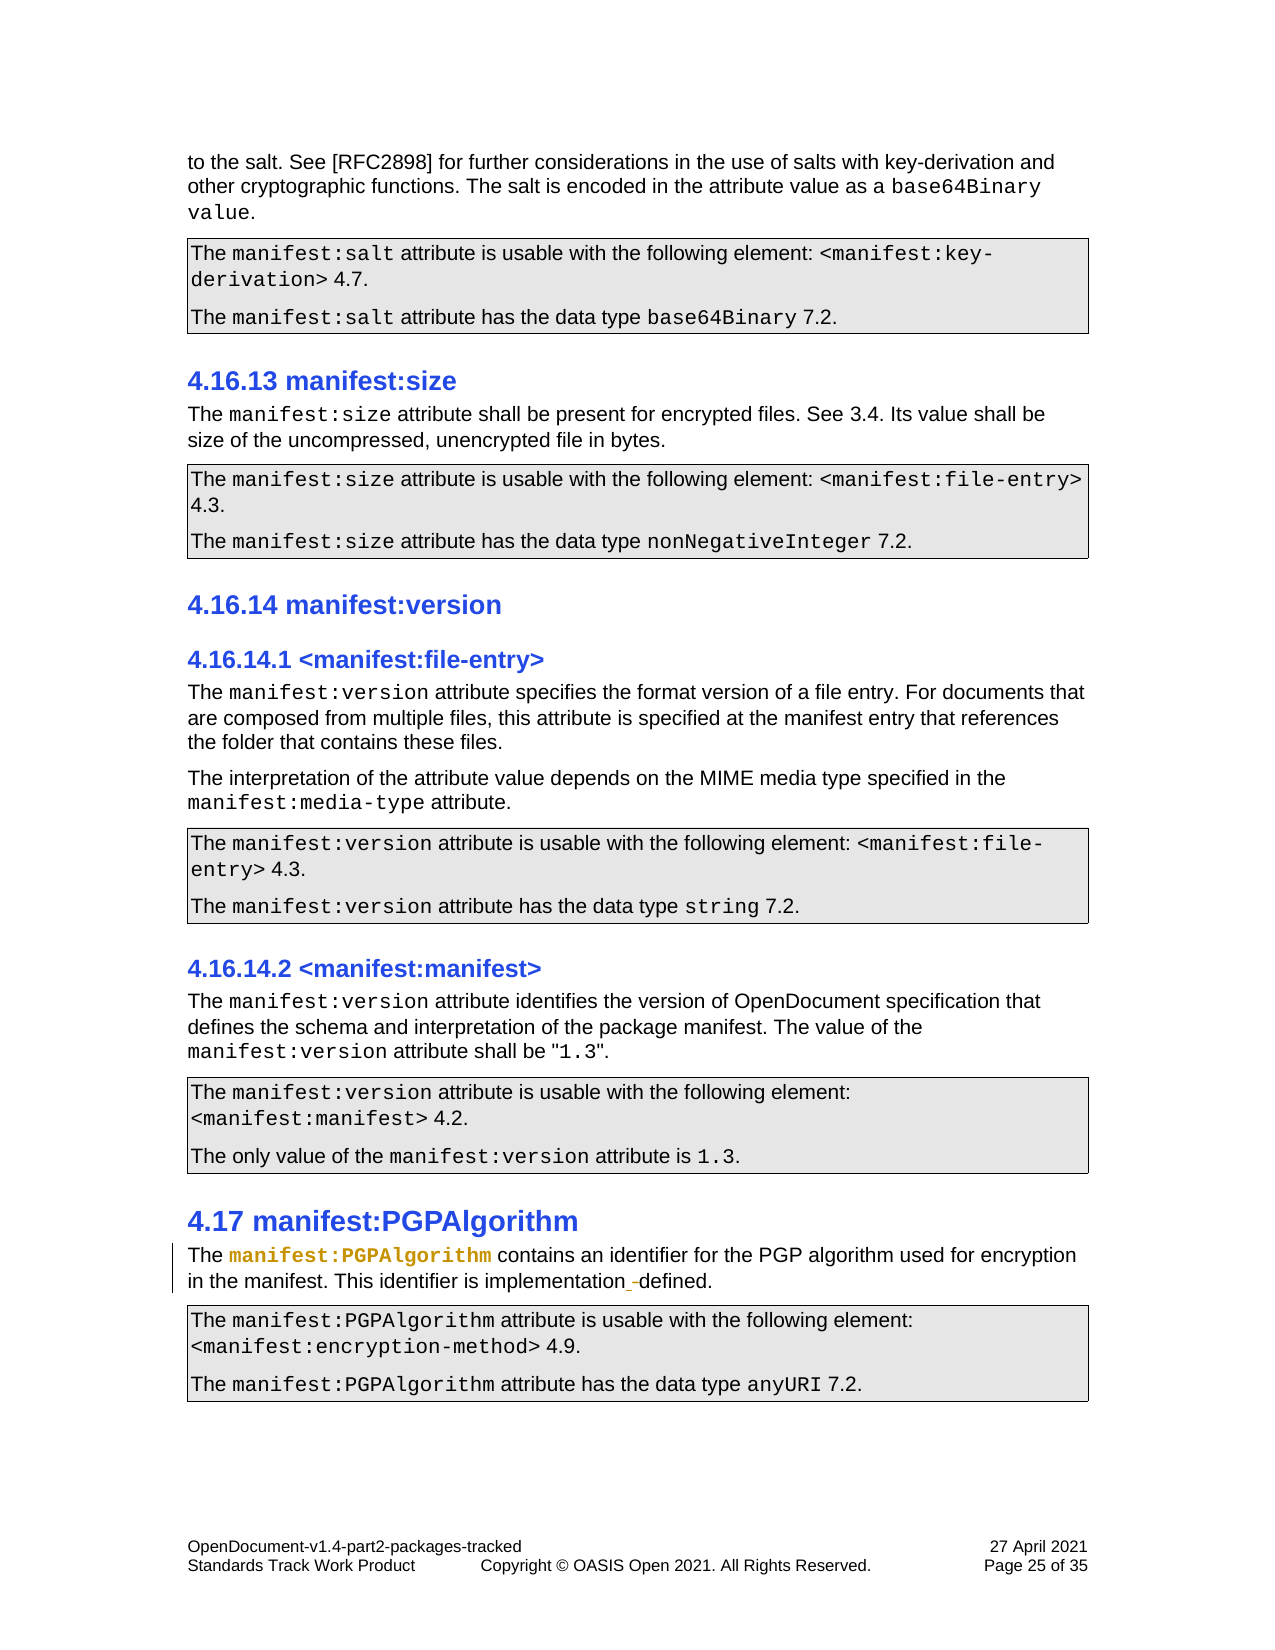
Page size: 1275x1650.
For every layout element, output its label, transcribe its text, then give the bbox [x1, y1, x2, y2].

subtitle manifest:version [187, 589, 1088, 620]
subtitle manifest:PGPAlgorithm [187, 1204, 1088, 1237]
text The manifest:version attribute identifies the version of OpenDocument specification that defines the schema and interpretation of the package manifest. The value of the manifest:version attribute shall be "1.3". [187, 989, 1088, 1065]
list The manifest:salt attribute has the data type base64Binary 7.2. [188, 301, 1088, 333]
list The manifest:PGPAlgorithm attribute is usable with the following element: <manifest:encryption-method> 4.9. [188, 1306, 1088, 1360]
list The only value of the manifest:version attribute is 1.3. [188, 1141, 1088, 1173]
text The manifest:PGPAlgorithm contains an identifier for the PGP algorithm used for encryption in the manifest. This identifier is implementation defined. [187, 1243, 1088, 1293]
list The manifest:version attribute is usable with the following element: <manifest:manifest> 4.2. [188, 1078, 1088, 1132]
text The manifest:version attribute specifies the format version of a file entry. For documents that are composed from multiple files, this attribute is specified at the manifest entry that references the folder that contains these files. [187, 680, 1088, 753]
list The manifest:salt attribute is usable with the following element: <manifest:key-derivation> 4.7. [188, 239, 1088, 292]
text The interpretation of the attribute value depends on the MIME media type specified in the manifest:media-type attribute. [187, 766, 1088, 815]
list The manifest:version attribute is usable with the following element: <manifest:file-entry> 4.3. [188, 829, 1088, 882]
subtitle <manifest:file-entry> [187, 645, 1088, 674]
subtitle <manifest:manifest> [187, 954, 1088, 983]
list The manifest:size attribute has the data type nonNegativeInteger 7.2. [188, 526, 1088, 558]
list The manifest:size attribute is usable with the following element: <manifest:file-entry> 4.3. [188, 465, 1088, 517]
subtitle manifest:size [187, 364, 1088, 396]
list The manifest:PGPAlgorithm attribute has the data type anyURI 7.2. [188, 1369, 1088, 1401]
text to the salt. See [RFC2898] for further considerations in the use of salts with key-derivation and other cryptographic functions. The salt is encoded in the attribute value as a base64Binary value. [187, 150, 1088, 226]
list The manifest:version attribute has the data type string 7.2. [188, 891, 1088, 923]
text The manifest:size attribute shall be present for encrypted files. See 3.4. Its value shall be size of the uncompressed, unencrypted file in bytes. [187, 402, 1088, 452]
